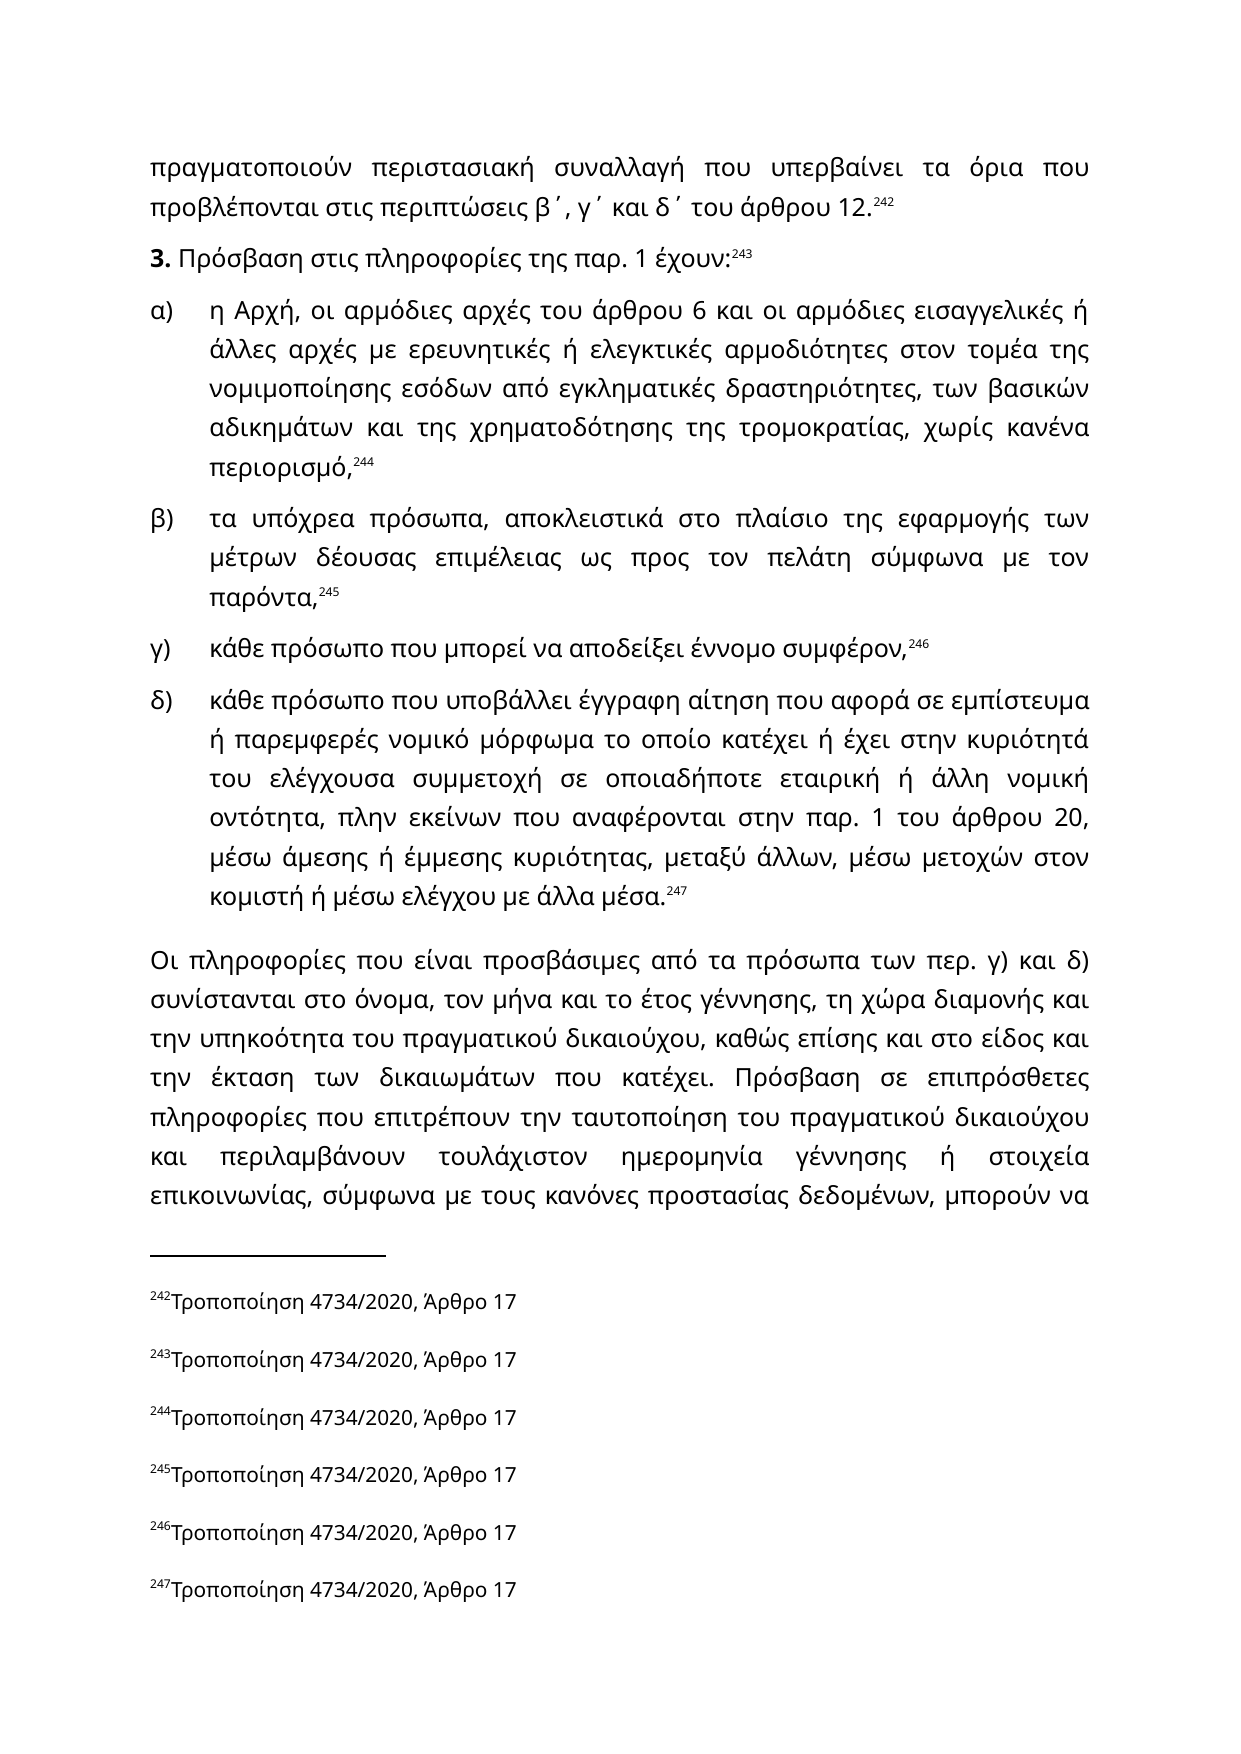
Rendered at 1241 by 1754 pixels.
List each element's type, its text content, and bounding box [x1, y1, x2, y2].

text 3. Πρόσβαση στις πληροφορίες της παρ. 1 έχουν: [150, 241, 1090, 275]
list γ) κάθε πρόσωπο που μπορεί να αποδείξει έννομο συμφέρον, [150, 631, 1090, 665]
text Τροποποίηση 4734/2020, Άρθρο 17 [150, 1403, 1090, 1431]
text Τροποποίηση 4734/2020, Άρθρο 17 [150, 1460, 1090, 1489]
text πραγματοποιούν περιστασιακή συναλλαγή που υπερβαίνει τα όρια που προβλέπονται στις περιπτώσεις β΄, γ΄ και δ΄ του άρθρου 12. [150, 150, 1090, 223]
list δ) κάθε πρόσωπο που υποβάλλει έγγραφη αίτηση που αφορά σε εμπίστευμα ή παρεμφερές νομικό μόρφωμα το οποίο κατέχει ή έχει στην κυριότητά του ελέγχουσα συμμετοχή σε οποιαδήποτε εταιρική ή άλλη νομική οντότητα, πλην εκείνων που αναφέρονται στην παρ. 1 του άρθρου 20, μέσω άμεσης ή έμμεσης κυριότητας, μεταξύ άλλων, μέσω μετοχών στον κομιστή ή μέσω ελέγχου με άλλα μέσα. [150, 682, 1090, 912]
list α) η Αρχή, οι αρμόδιες αρχές του άρθρου 6 και οι αρμόδιες εισαγγελικές ή άλλες αρχές με ερευνητικές ή ελεγκτικές αρμοδιότητες στον τομέα της νομιμοποίησης εσόδων από εγκληματικές δραστηριότητες, των βασικών αδικημάτων και της χρηματοδότησης της τρομοκρατίας, χωρίς κανένα περιορισμό, [150, 292, 1090, 483]
text Τροποποίηση 4734/2020, Άρθρο 17 [150, 1287, 1090, 1316]
text Οι πληροφορίες που είναι προσβάσιμες από τα πρόσωπα των περ. γ) και δ) συνίστανται στο όνομα, τον μήνα και το έτος γέννησης, τη χώρα διαμονής και την υπηκοότητα του πραγματικού δικαιούχου, καθώς επίσης και στο είδος και την έκταση των δικαιωμάτων που κατέχει. Πρόσβαση σε επιπρόσθετες πληροφορίες που επιτρέπουν την ταυτοποίηση του πραγματικού δικαιούχου και περιλαμβάνουν τουλάχιστον ημερομηνία γέννησης ή στοιχεία επικοινωνίας, σύμφωνα με τους κανόνες προστασίας δεδομένων, μπορούν να [150, 942, 1090, 1212]
list β) τα υπόχρεα πρόσωπα, αποκλειστικά στο πλαίσιο της εφαρμογής των μέτρων δέουσας επιμέλειας ως προς τον πελάτη σύμφωνα με τον παρόντα, [150, 501, 1090, 613]
text Τροποποίηση 4734/2020, Άρθρο 17 [150, 1576, 1090, 1604]
text Τροποποίηση 4734/2020, Άρθρο 17 [150, 1518, 1090, 1546]
text Τροποποίηση 4734/2020, Άρθρο 17 [150, 1345, 1090, 1373]
